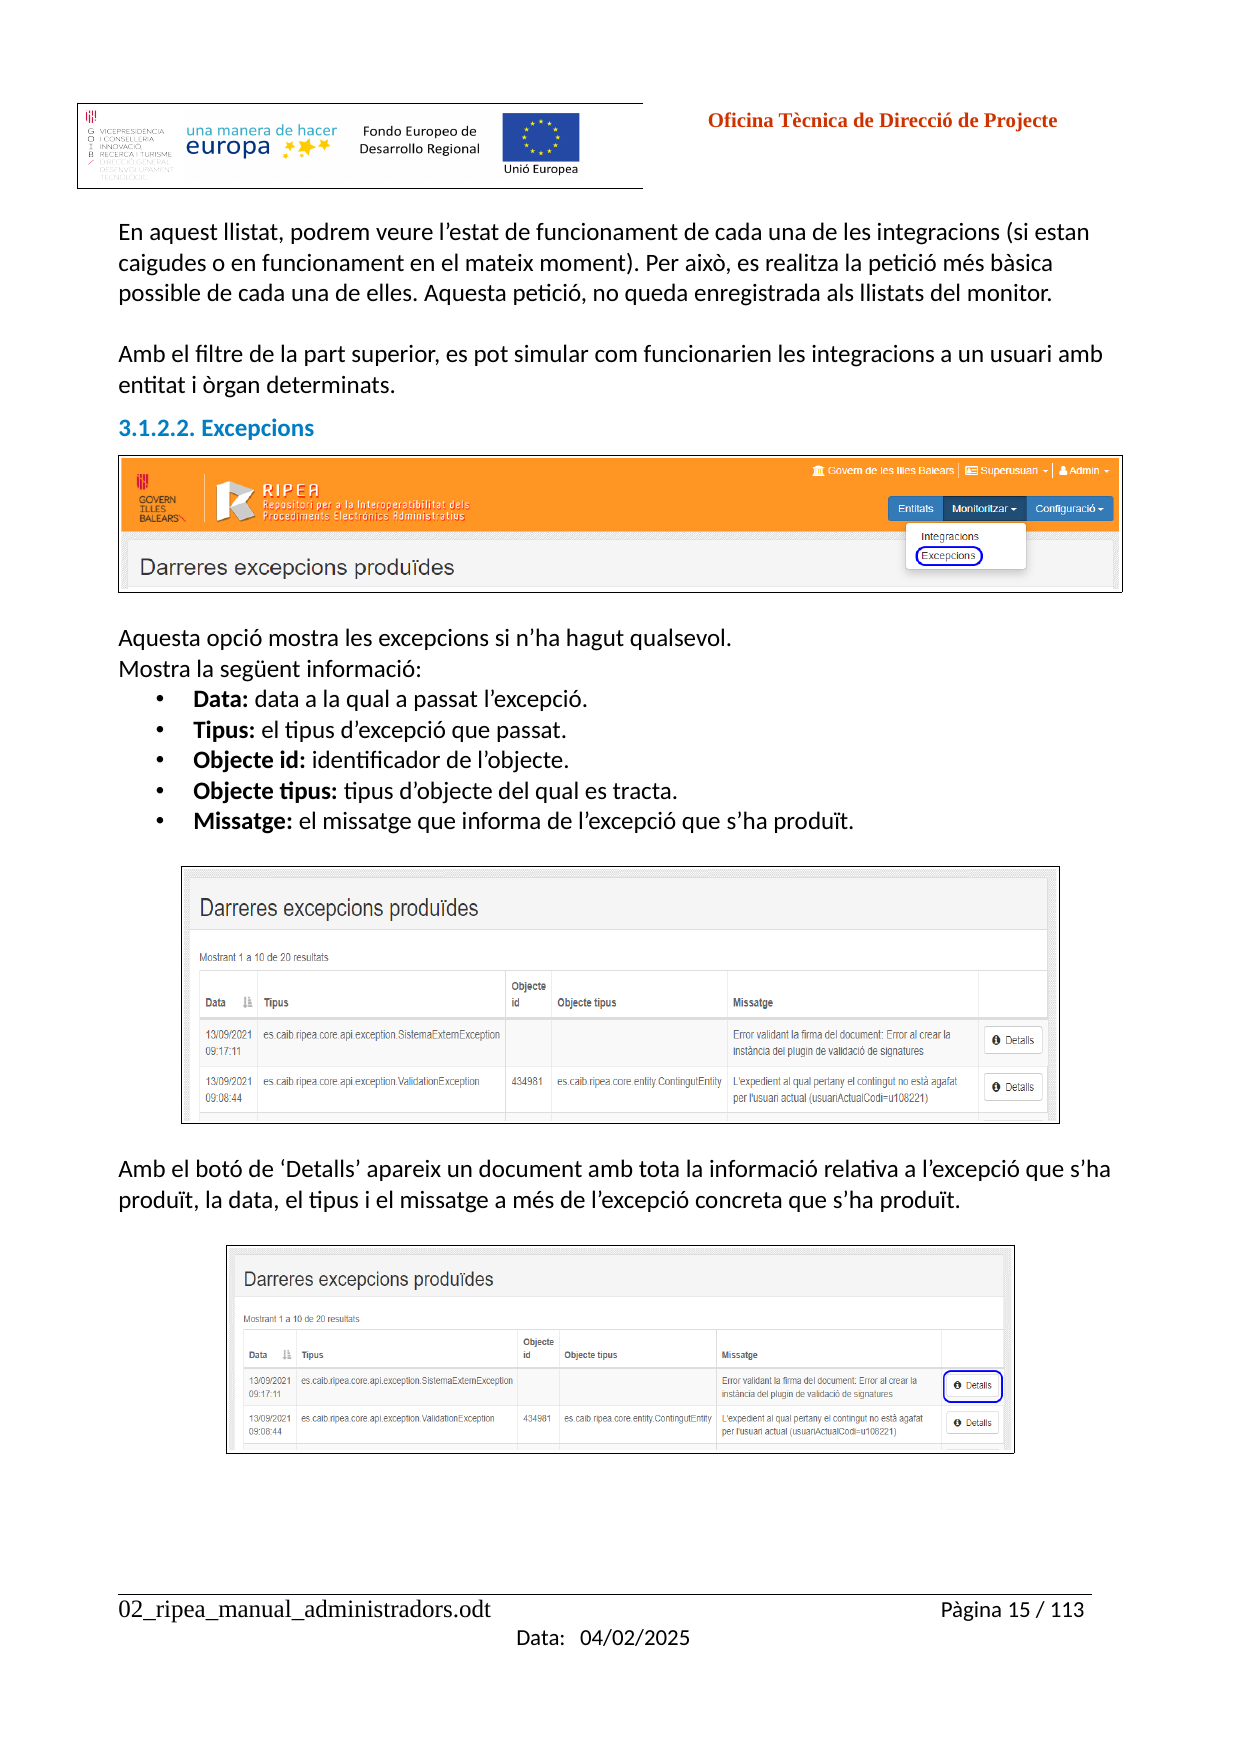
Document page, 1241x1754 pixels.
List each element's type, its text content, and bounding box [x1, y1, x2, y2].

subtitle 3.1.2.2. Excepcions [118, 412, 1122, 442]
text Aquesta opció mostra les excepcions si n’ha hagut qualsevol. [118, 622, 1122, 653]
picture [121, 458, 1119, 589]
text Amb el botó de ‘Detalls’ apareix un document amb tota la informació relativa a l’excepció que s’ha produït, la data, el tipus i el missatge a més de l’excepció concreta que s’ha produït. [118, 1154, 1122, 1215]
text Mostra la següent informació: [118, 653, 1122, 683]
picture [229, 1248, 1012, 1450]
text En aquest llistat, podrem veure l’estat de funcionament de cada una de les integracions (si estan caigudes o en funcionament en el mateix moment). Per això, es realitza la petició més bàsica possible de cada una de elles. Aquesta petició, no queda enregistrada als llistats del monitor. [118, 216, 1122, 308]
picture [183, 869, 1057, 1121]
list Data: data a la qual a passat l’excepció. [156, 683, 1122, 714]
list Objecte tipus: tipus d’objecte del qual es tracta. [156, 775, 1122, 805]
list Tipus: el tipus d’excepció que passat. [156, 714, 1122, 744]
text Amb el filtre de la part superior, es pot simular com funcionarien les integracions a un usuari amb entitat i òrgan determinats. [118, 338, 1122, 399]
list Objecte id: identificador de l’objecte. [156, 744, 1122, 775]
picture [82, 108, 178, 182]
picture [184, 108, 585, 182]
list Missatge: el missatge que informa de l’excepció que s’ha produït. [156, 805, 1122, 836]
